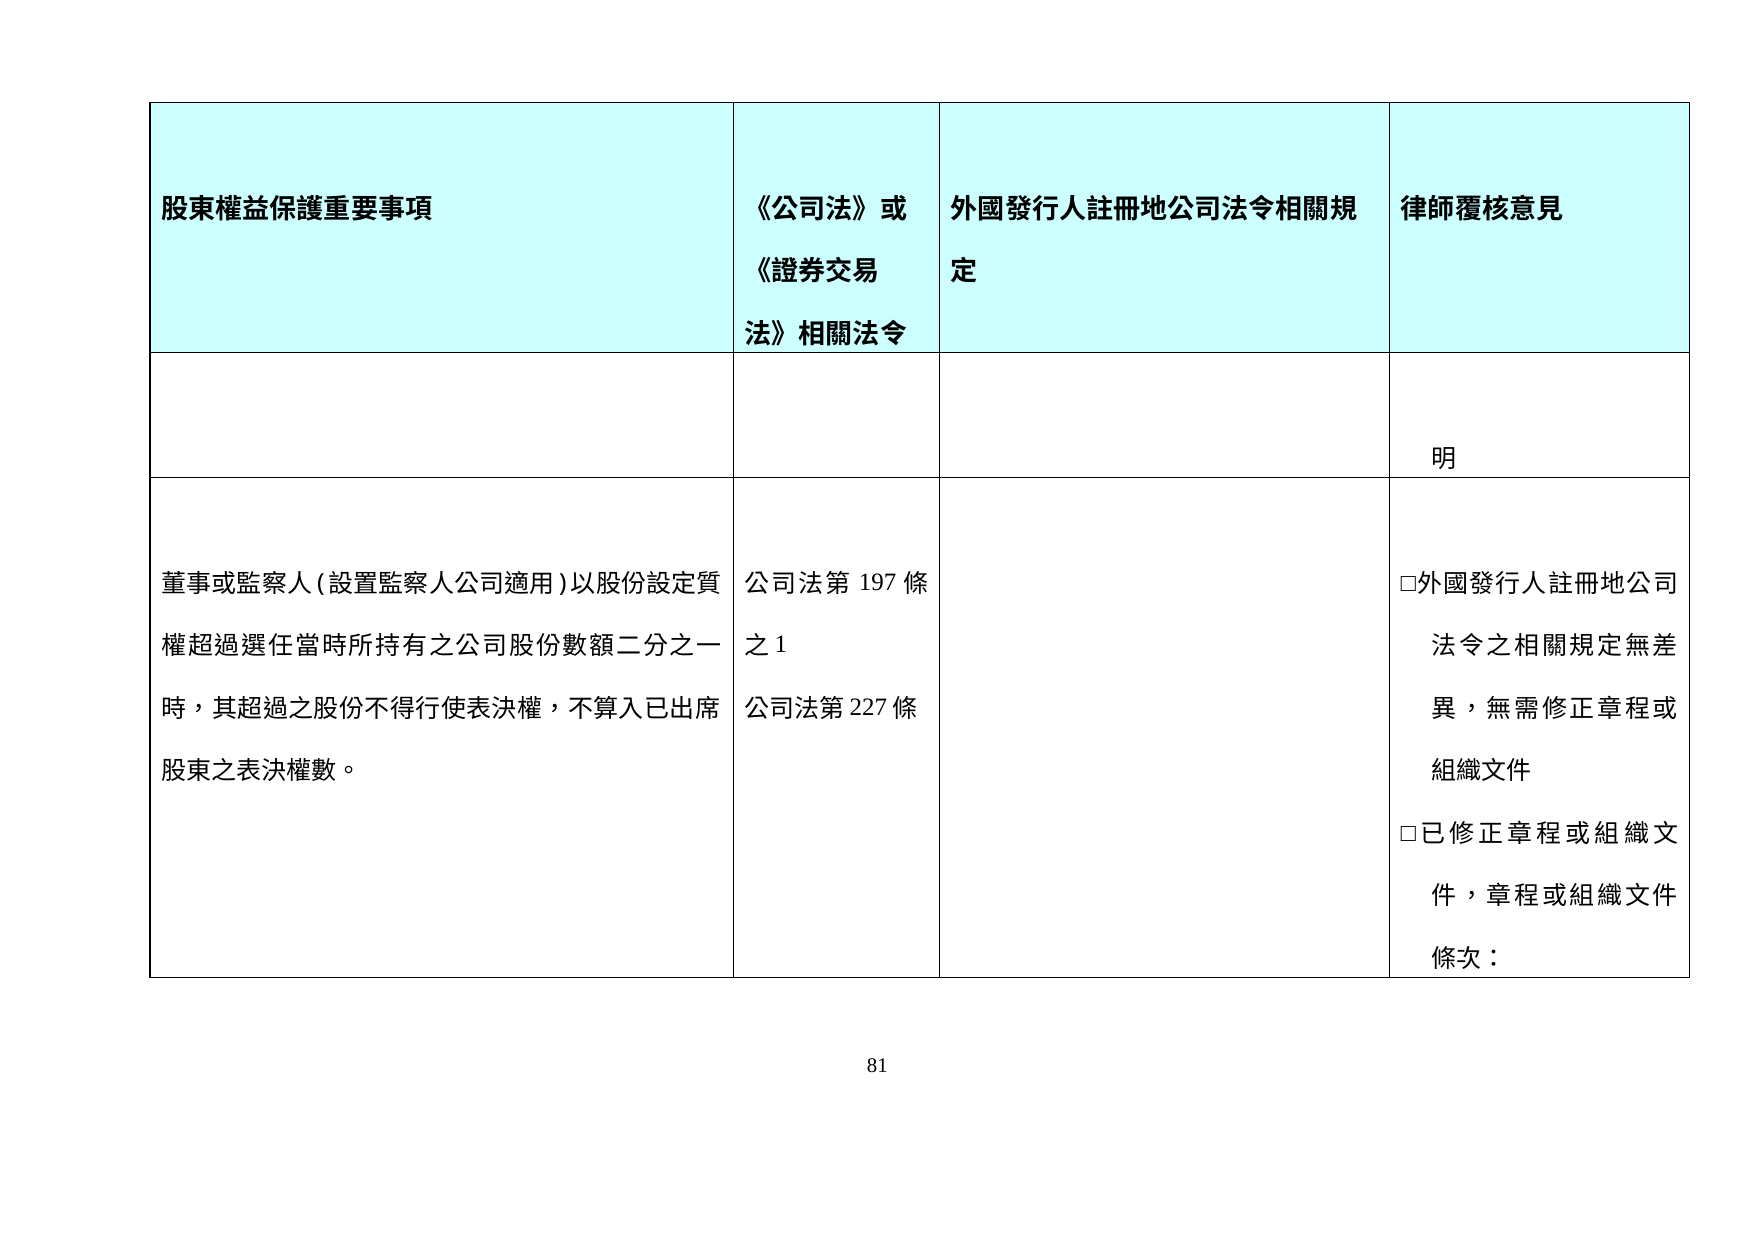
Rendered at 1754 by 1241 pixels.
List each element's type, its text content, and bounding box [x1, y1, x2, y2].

table_header 律師覆核意見 [1390, 103, 1689, 352]
table_cell □外國發行人註冊地公司法令之相關規定無差異，無需修正章程或組織文件 □已修正章程或組織文件，章程或組織文件條次： [1390, 478, 1689, 977]
table_cell [940, 478, 1389, 977]
table_header 《公司法》或《證券交易法》相關法令 [734, 103, 939, 352]
table_header 股東權益保護重要事項 [151, 103, 733, 352]
table_cell [734, 353, 939, 477]
table_cell 明 [1390, 353, 1689, 477]
table_header 外國發行人註冊地公司法令相關規定 [940, 103, 1389, 352]
table_cell [151, 353, 733, 477]
table_cell 公司法第197條之1 公司法第227條 [734, 478, 939, 977]
table_cell 董事或監察人(設置監察人公司適用)以股份設定質權超過選任當時所持有之公司股份數額二分之一時，其超過之股份不得行使表決權，不算入已出席股東之表決權數。 [151, 478, 733, 977]
table_cell [940, 353, 1389, 477]
